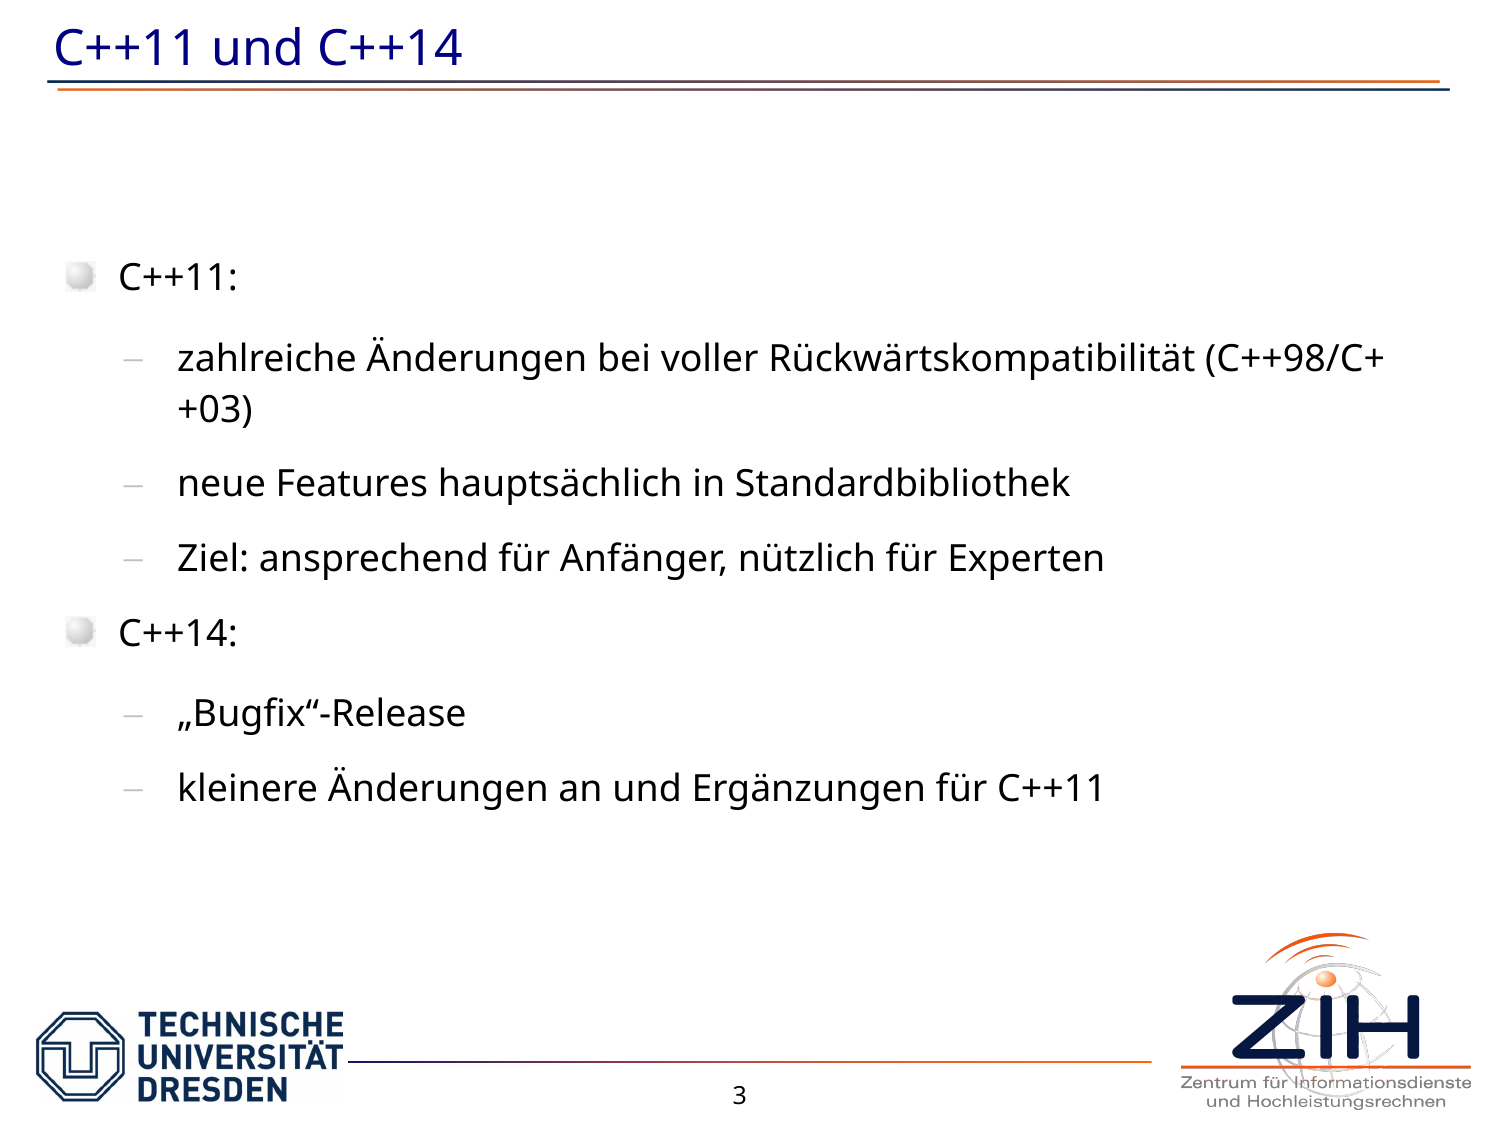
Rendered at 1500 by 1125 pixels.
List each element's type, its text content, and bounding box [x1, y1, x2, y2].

title C++11 und C++14 [53, 12, 1453, 81]
list C++11: zahlreiche Änderungen bei voller Rückwärtskompatibilität (C++98/C++03) neue Features hauptsächlich in Standardbibliothek Ziel: ansprechend für Anfänger, nützlich für Experten C++14: „Bugfix“-Release kleinere Änderungen an und Ergänzungen für C++11 [29, 118, 1418, 946]
picture [35, 1011, 343, 1102]
picture [47, 80, 1450, 91]
picture [1181, 933, 1471, 1110]
